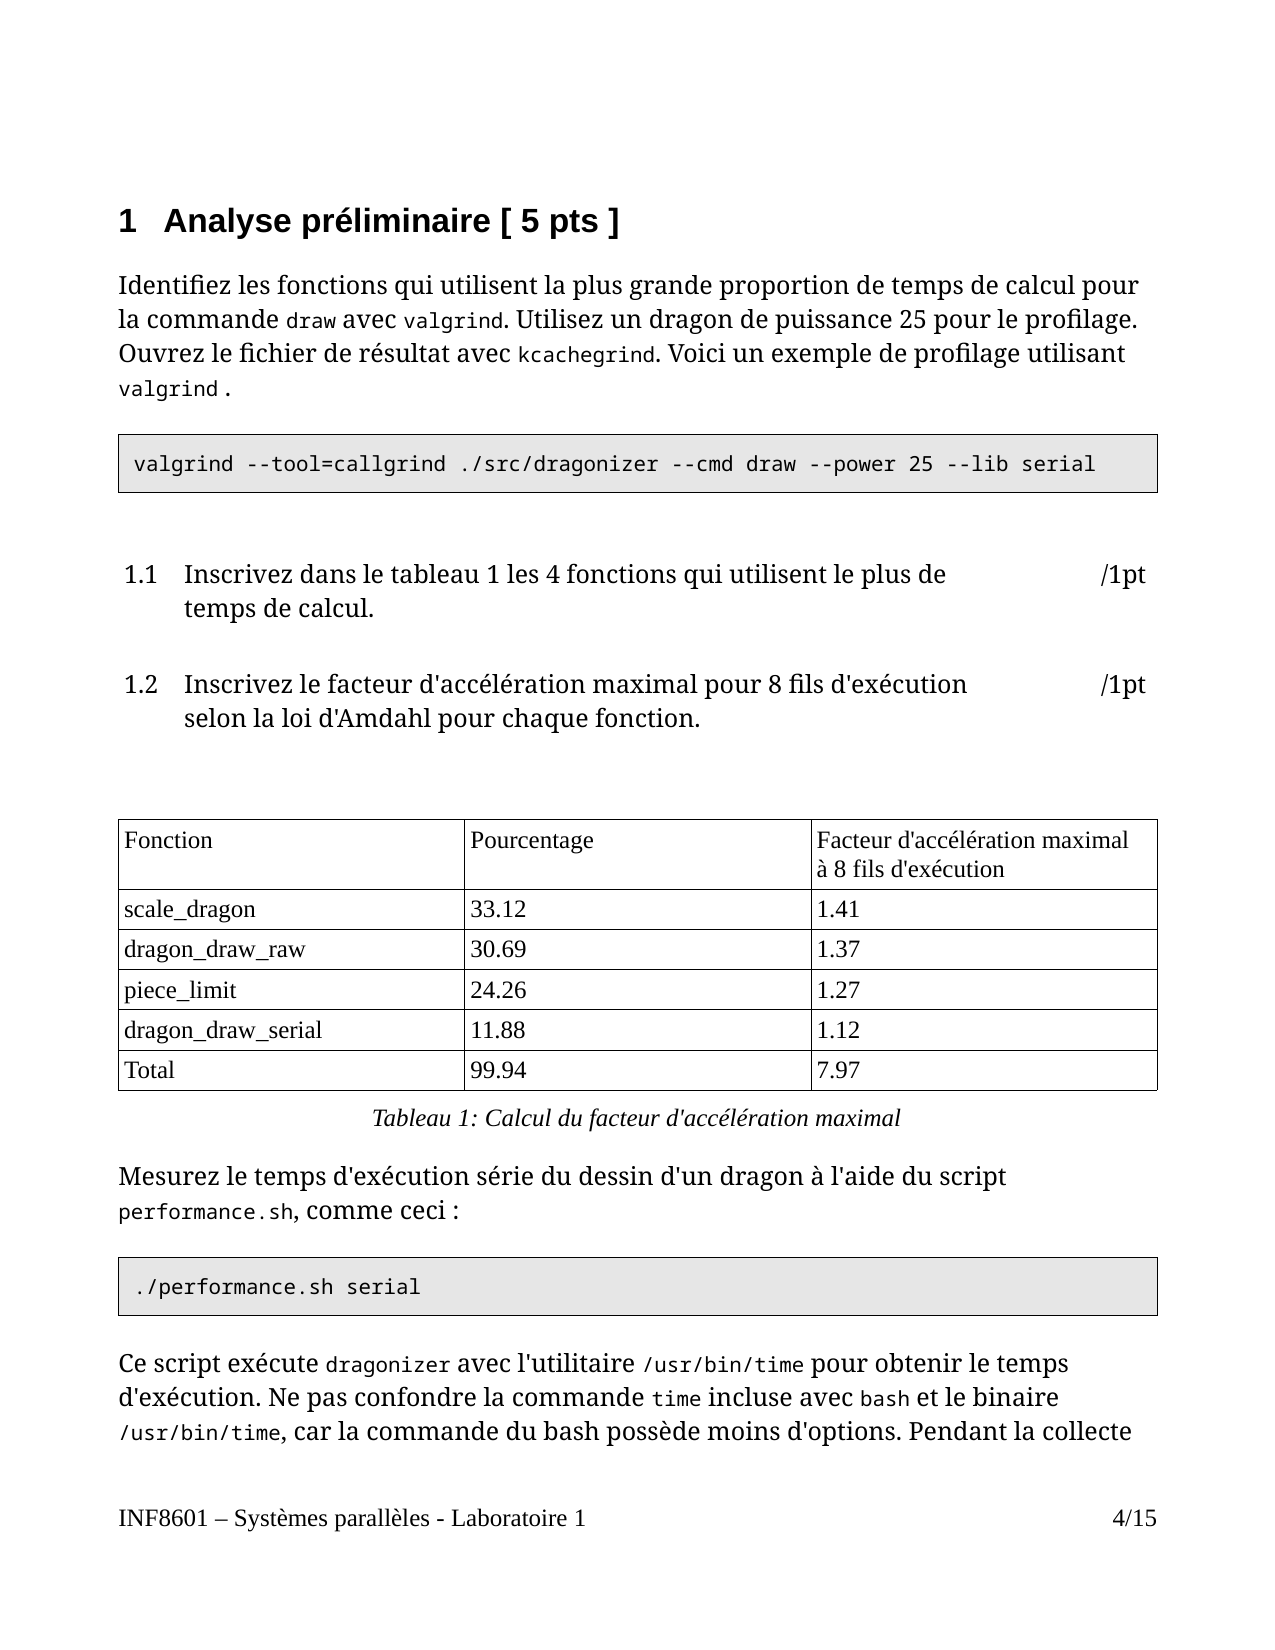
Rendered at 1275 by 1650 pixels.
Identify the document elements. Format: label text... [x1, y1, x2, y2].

text Identifiez les fonctions qui utilisent la plus grande proportion de temps de calcul pour la commande draw avec valgrind. Utilisez un dragon de puissance 25 pour le profilage. Ouvrez le fichier de résultat avec kcachegrind. Voici un exemple de profilage utilisant valgrind . [118, 267, 1157, 404]
table_header Fonction [119, 820, 464, 888]
table_cell 30.69 [465, 930, 811, 969]
table_cell 1.37 [812, 930, 1157, 969]
table_cell piece_limit [119, 970, 464, 1009]
table_cell 1.41 [812, 890, 1157, 929]
text Ce script exécute dragonizer avec l'utilitaire /usr/bin/time pour obtenir le temps d'exécution. Ne pas confondre la commande time incluse avec bash et le binaire /usr/bin/time, car la commande du bash possède moins d'options. Pendant la collecte [118, 1346, 1157, 1448]
text Mesurez le temps d'exécution série du dessin d'un dragon à l'aide du script performance.sh, comme ceci : [118, 1159, 1157, 1227]
table_header Inscrivez dans le tableau 1 les 4 fonctions qui utilisent le plus de temps de calcul. [118, 536, 1019, 646]
text valgrind --tool=callgrind ./src/dragonizer --cmd draw --power 25 --lib serial [119, 435, 1157, 492]
table_cell 7.97 [812, 1051, 1157, 1090]
table_cell 1.12 [812, 1010, 1157, 1050]
table_cell [1020, 646, 1088, 755]
table_cell Total [119, 1051, 464, 1090]
table_cell 99.94 [465, 1051, 811, 1090]
table_cell Inscrivez le facteur d'accélération maximal pour 8 fils d'exécution selon la loi d'Amdahl pour chaque fonction. [118, 646, 1019, 755]
table_header Pourcentage [465, 820, 811, 888]
text Tableau 1: Calcul du facteur d'accélération maximal [118, 1103, 1157, 1131]
table_cell 33.12 [465, 890, 811, 929]
text ./performance.sh serial [119, 1258, 1157, 1315]
table_cell 1.27 [812, 970, 1157, 1009]
table_cell 11.88 [465, 1010, 811, 1050]
table_cell dragon_draw_raw [119, 930, 464, 969]
table_header [1020, 536, 1088, 646]
table_cell /1pt [1089, 646, 1157, 755]
subtitle Analyse préliminaire [ 5 pts ] [118, 201, 1157, 240]
table_cell dragon_draw_serial [119, 1010, 464, 1050]
table_cell scale_dragon [119, 890, 464, 929]
table_cell 24.26 [465, 970, 811, 1009]
table_header /1pt [1089, 536, 1157, 646]
table_header Facteur d'accélération maximal à 8 fils d'exécution [812, 820, 1157, 888]
